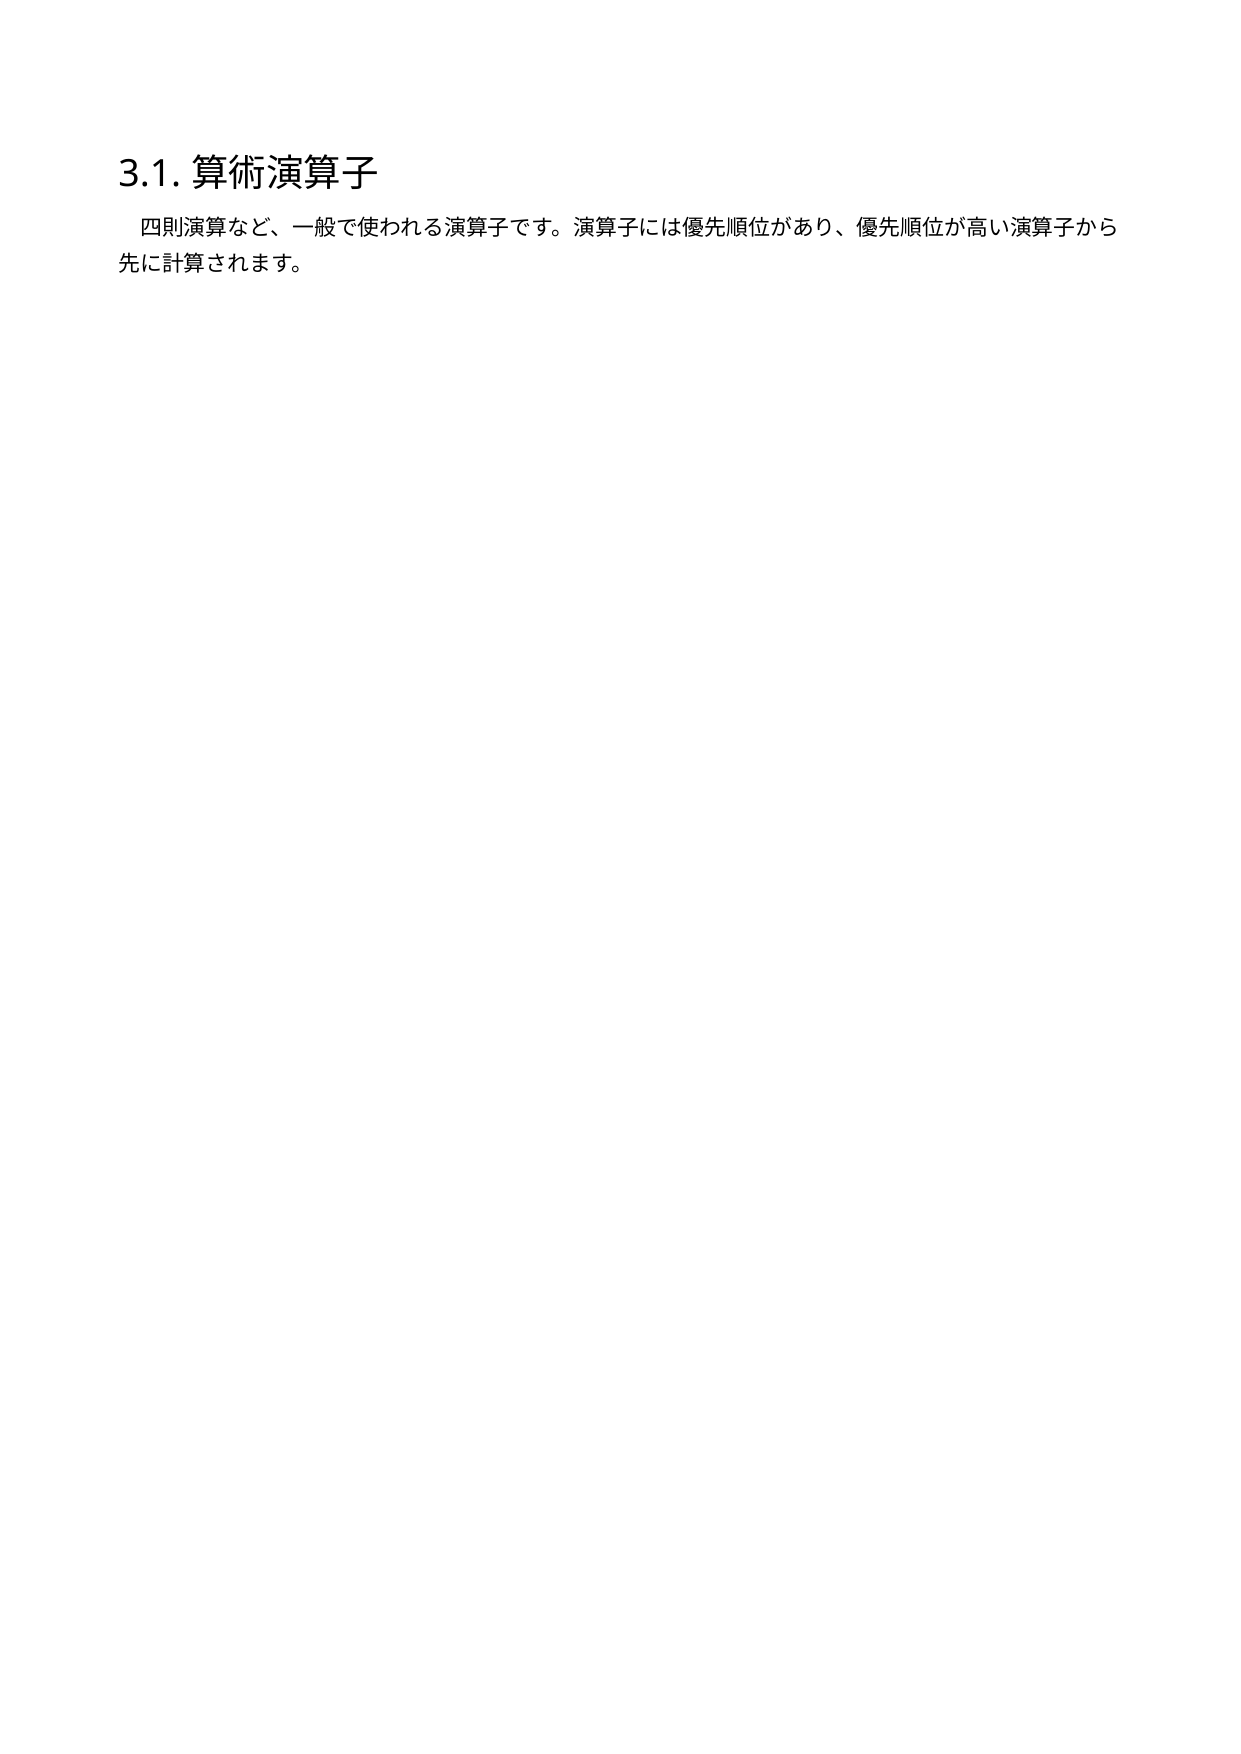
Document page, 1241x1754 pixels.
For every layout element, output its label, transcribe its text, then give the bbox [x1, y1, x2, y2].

text 四則演算など、一般で使われる演算子です。演算子には優先順位があり、優先順位が高い演算子から先に計算されます。 [118, 210, 1122, 278]
subtitle 3.1. 算術演算子 [118, 143, 1122, 198]
